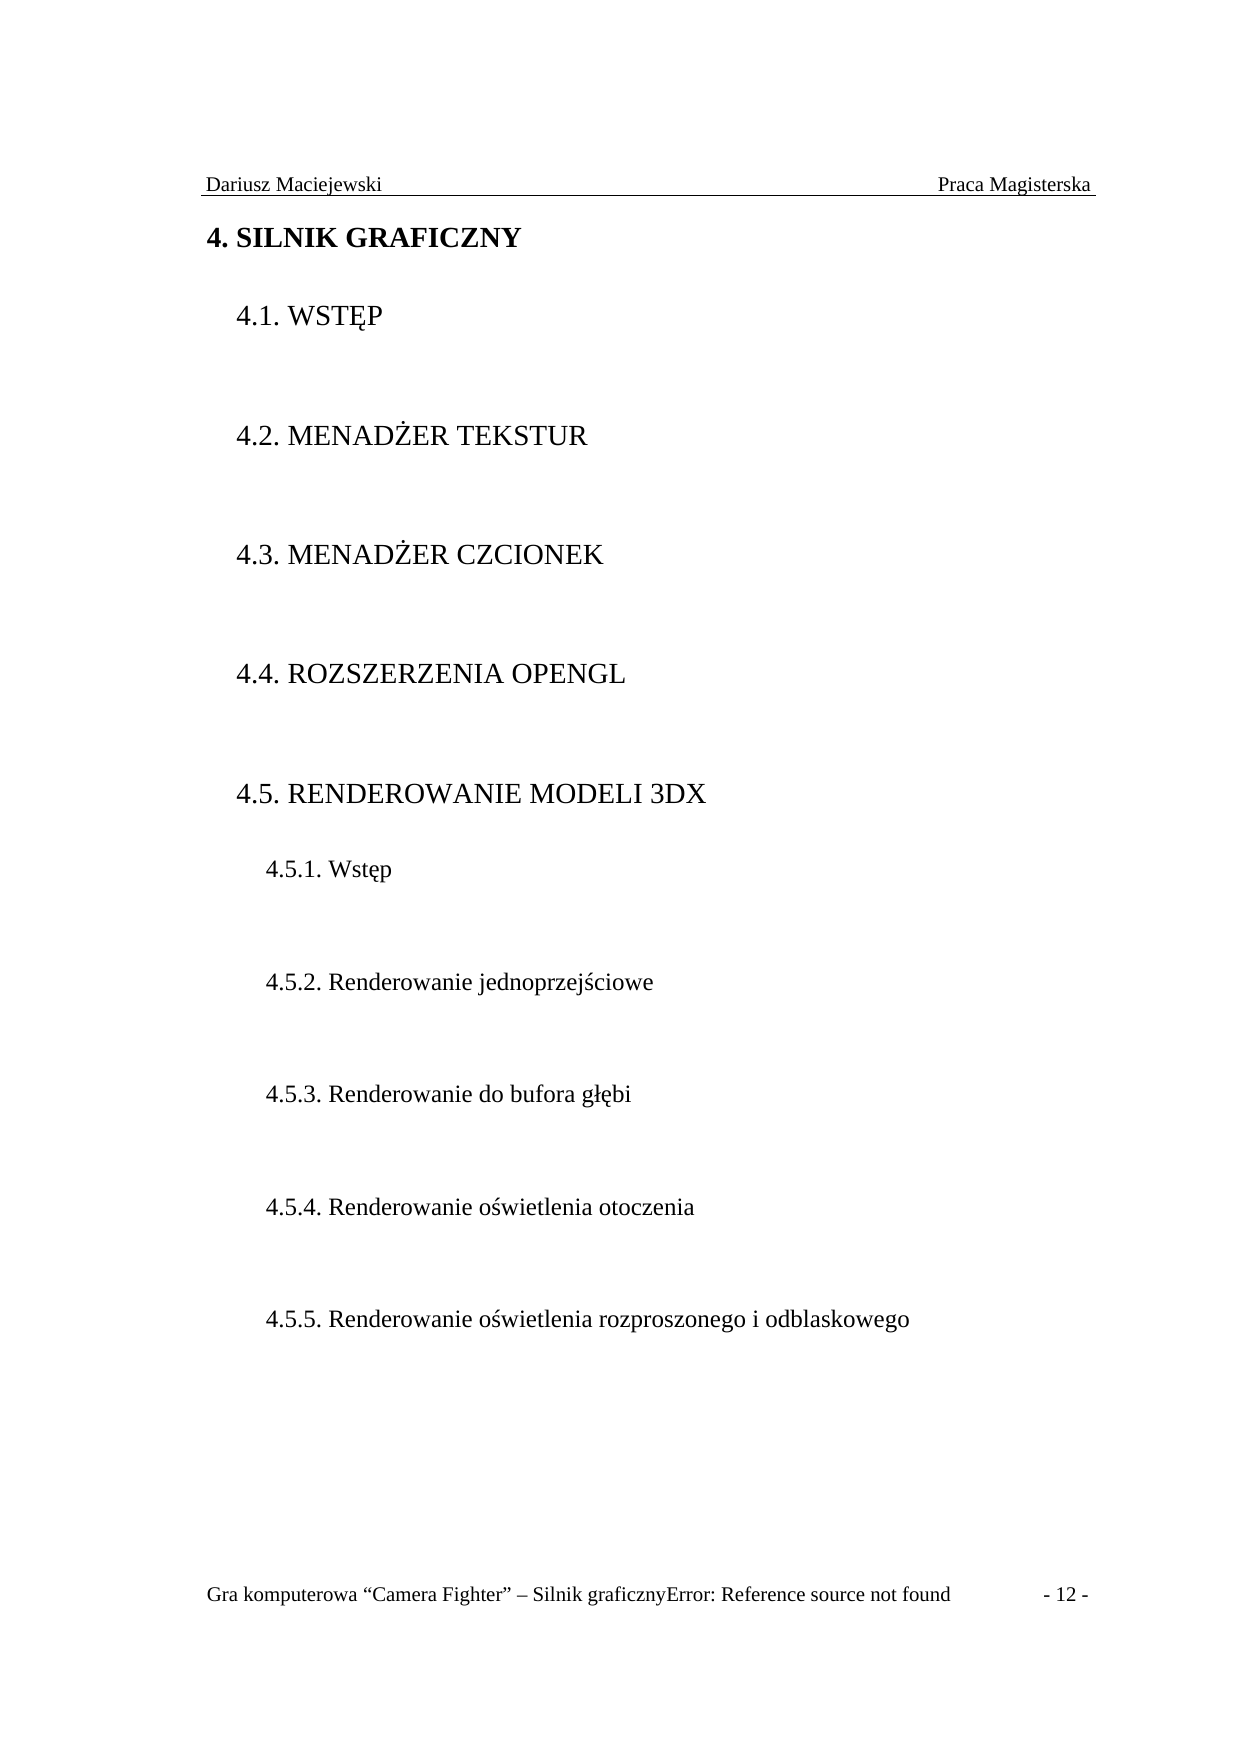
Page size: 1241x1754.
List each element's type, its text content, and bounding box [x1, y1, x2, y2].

subtitle Wstęp [207, 299, 1092, 332]
subtitle Renderowanie oświetlenia otoczenia [207, 1193, 1092, 1221]
subtitle Menadżer tekstur [207, 419, 1092, 451]
subtitle Renderowanie do bufora głębi [207, 1080, 1092, 1108]
subtitle Rozszerzenia OpenGL [207, 658, 1092, 690]
subtitle Menadżer czcionek [207, 538, 1092, 571]
subtitle Renderowanie modeli 3dx [207, 777, 1092, 809]
subtitle Wstęp [207, 855, 1092, 883]
subtitle Renderowanie jednoprzejściowe [207, 968, 1092, 996]
subtitle Renderowanie oświetlenia rozproszonego i odblaskowego [207, 1306, 1092, 1333]
subtitle Silnik graficzny [207, 221, 1092, 254]
